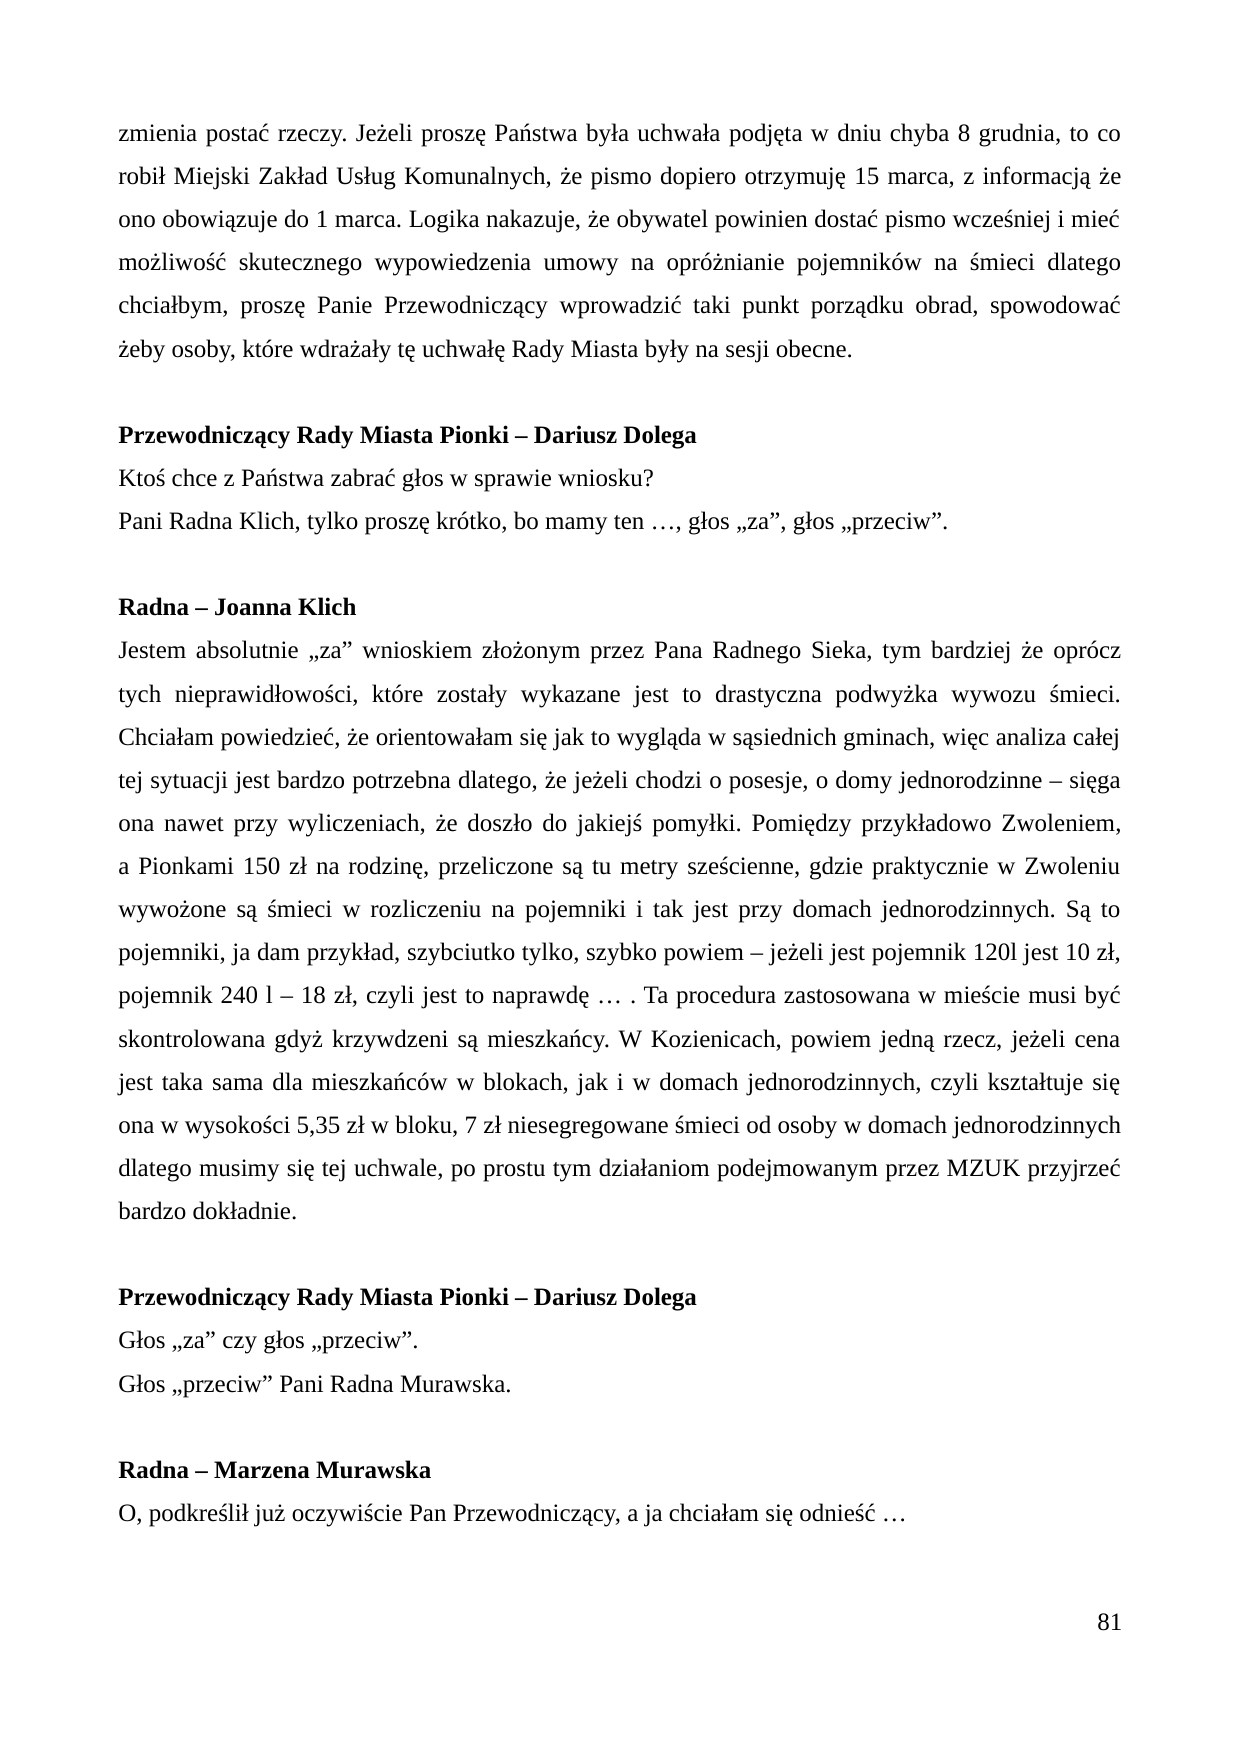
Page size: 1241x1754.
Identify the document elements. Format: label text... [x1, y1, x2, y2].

text Radna – Marzena Murawska [118, 1455, 1122, 1484]
text Radna – Joanna Klich [118, 592, 1122, 621]
text Ktoś chce z Państwa zabrać głos w sprawie wniosku? [118, 463, 1122, 492]
text zmienia postać rzeczy. Jeżeli proszę Państwa była uchwała podjęta w dniu chyba 8 grudnia, to co robił Miejski Zakład Usług Komunalnych, że pismo dopiero otrzymuję 15 marca, z informacją że ono obowiązuje do 1 marca. Logika nakazuje, że obywatel powinien dostać pismo wcześniej i mieć możliwość skutecznego wypowiedzenia umowy na opróżnianie pojemników na śmieci dlatego chciałbym, proszę Panie Przewodniczący wprowadzić taki punkt porządku obrad, spowodować żeby osoby, które wdrażały tę uchwałę Rady Miasta były na sesji obecne. [118, 118, 1122, 362]
text Pani Radna Klich, tylko proszę krótko, bo mamy ten …, głos „za”, głos „przeciw”. [118, 506, 1122, 535]
text Przewodniczący Rady Miasta Pionki – Dariusz Dolega [118, 420, 1122, 449]
text Głos „za” czy głos „przeciw”. [118, 1326, 1122, 1354]
text Przewodniczący Rady Miasta Pionki – Dariusz Dolega [118, 1282, 1122, 1311]
text Jestem absolutnie „za” wnioskiem złożonym przez Pana Radnego Sieka, tym bardziej że oprócz tych nieprawidłowości, które zostały wykazane jest to drastyczna podwyżka wywozu śmieci. Chciałam powiedzieć, że orientowałam się jak to wygląda w sąsiednich gminach, więc analiza całej tej sytuacji jest bardzo potrzebna dlatego, że jeżeli chodzi o posesje, o domy jednorodzinne – sięga ona nawet przy wyliczeniach, że doszło do jakiejś pomyłki. Pomiędzy przykładowo Zwoleniem, a Pionkami 150 zł na rodzinę, przeliczone są tu metry sześcienne, gdzie praktycznie w Zwoleniu wywożone są śmieci w rozliczeniu na pojemniki i tak jest przy domach jednorodzinnych. Są to pojemniki, ja dam przykład, szybciutko tylko, szybko powiem – jeżeli jest pojemnik 120l jest 10 zł, pojemnik 240 l – 18 zł, czyli jest to naprawdę … . Ta procedura zastosowana w mieście musi być skontrolowana gdyż krzywdzeni są mieszkańcy. W Kozienicach, powiem jedną rzecz, jeżeli cena jest taka sama dla mieszkańców w blokach, jak i w domach jednorodzinnych, czyli kształtuje się ona w wysokości 5,35 zł w bloku, 7 zł niesegregowane śmieci od osoby w domach jednorodzinnych dlatego musimy się tej uchwale, po prostu tym działaniom podejmowanym przez MZUK przyjrzeć bardzo dokładnie. [118, 636, 1122, 1225]
text O, podkreślił już oczywiście Pan Przewodniczący, a ja chciałam się odnieść … [118, 1498, 1122, 1527]
text Głos „przeciw” Pani Radna Murawska. [118, 1369, 1122, 1397]
